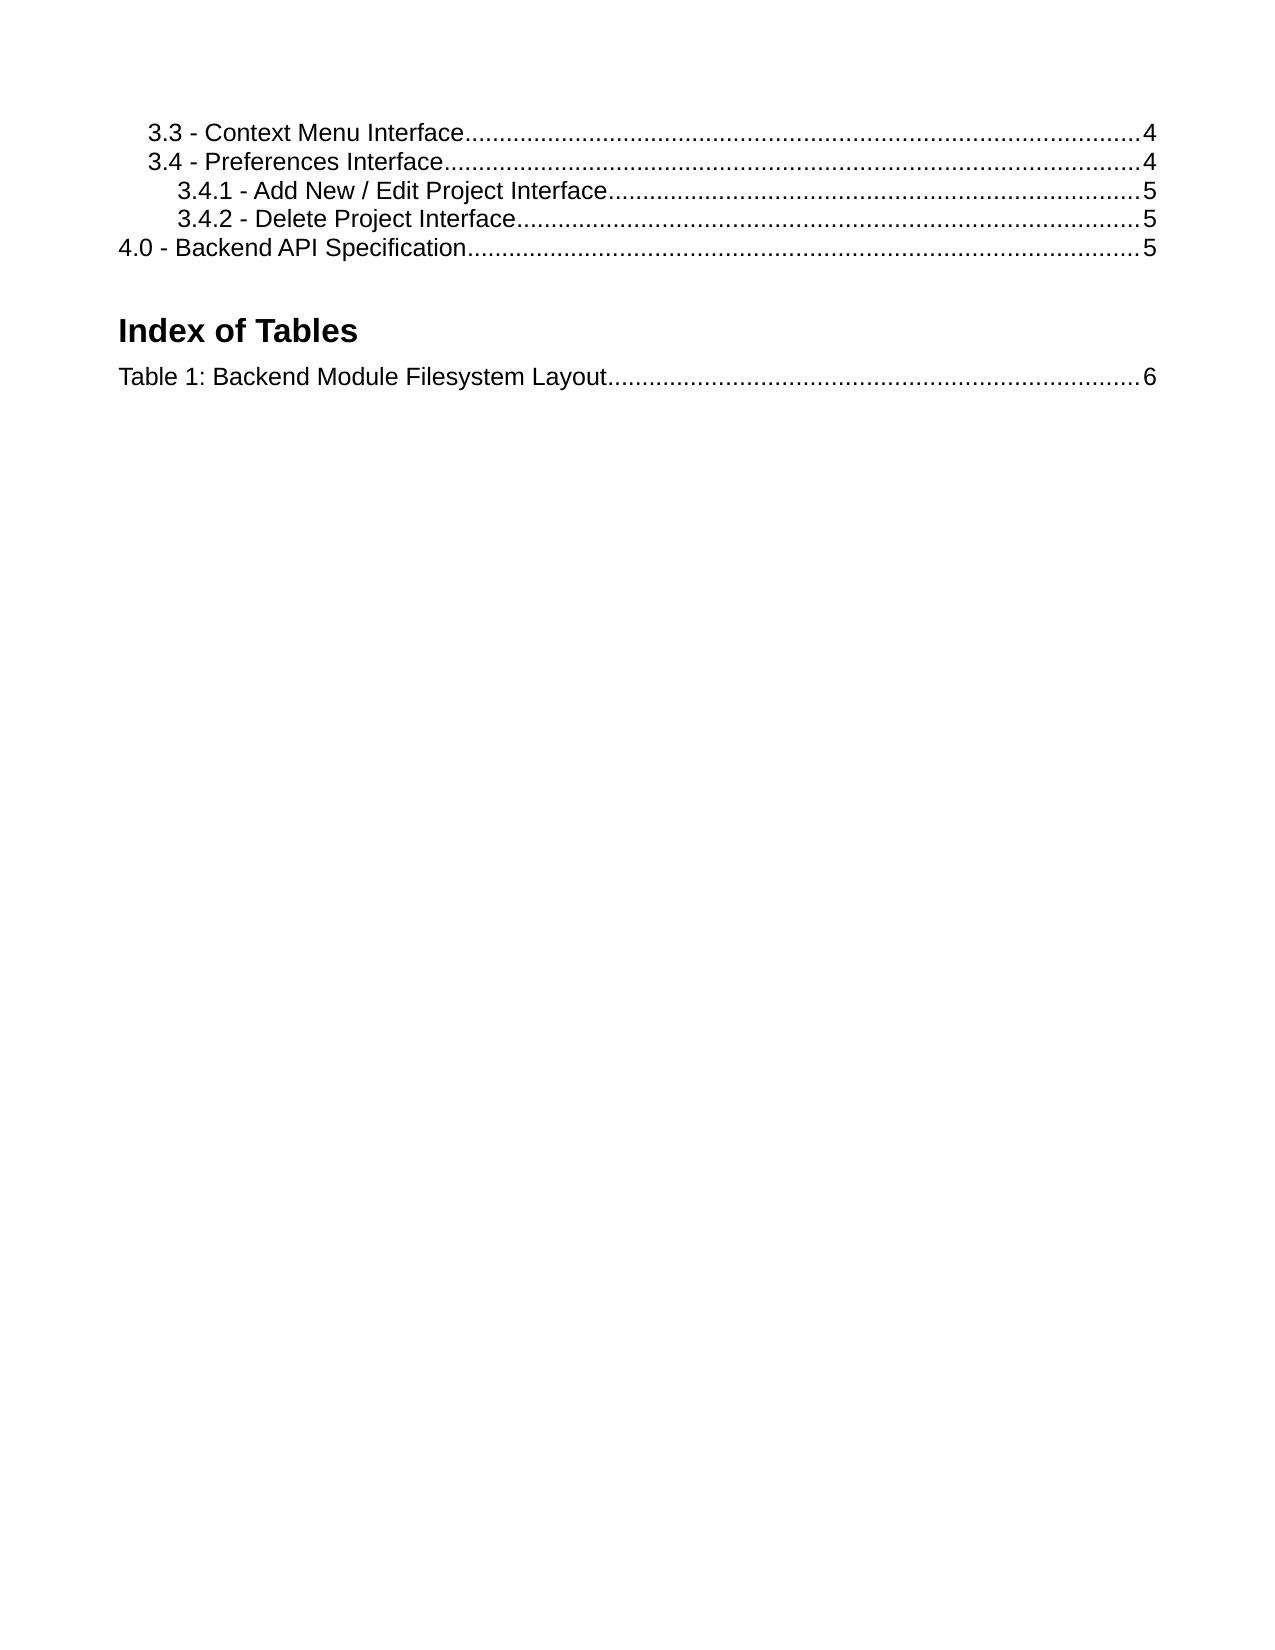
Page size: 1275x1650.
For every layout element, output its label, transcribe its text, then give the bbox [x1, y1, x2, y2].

text 3.4.1 - Add New / Edit Project Interface 5 [177, 176, 1157, 204]
subtitle Index of Tables [118, 311, 1157, 349]
text 3.4 - Preferences Interface 4 [148, 147, 1157, 176]
text 4.0 - Backend API Specification 5 [118, 233, 1157, 262]
text 3.4.2 - Delete Project Interface 5 [177, 204, 1157, 233]
text Table 1: Backend Module Filesystem Layout 6 [118, 362, 1157, 391]
text 3.3 - Context Menu Interface 4 [148, 118, 1157, 147]
